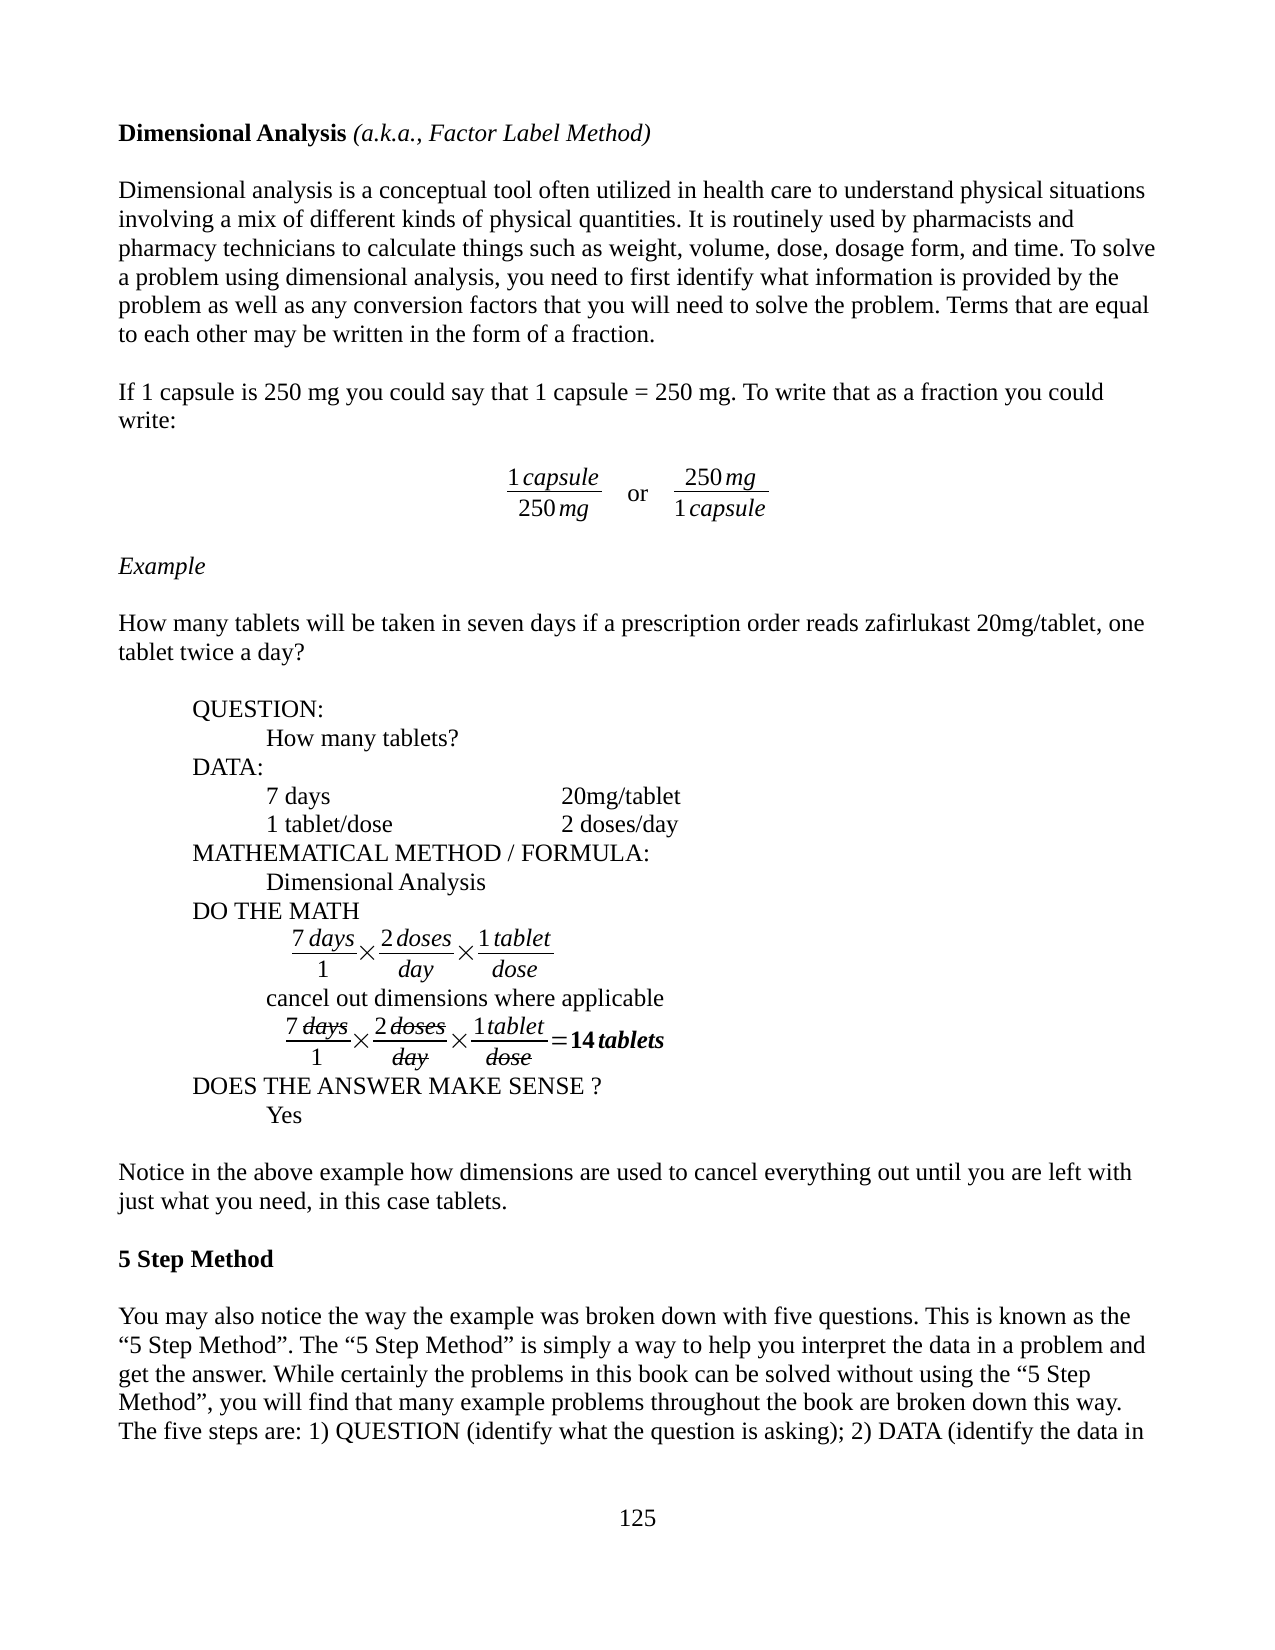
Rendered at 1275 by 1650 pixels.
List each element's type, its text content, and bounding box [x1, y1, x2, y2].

text Dimensional Analysis (a.k.a., Factor Label Method) [118, 118, 1157, 147]
text You may also notice the way the example was broken down with five questions. This is known as the “5 Step Method”. The “5 Step Method” is simply a way to help you interpret the data in a problem and get the answer. While certainly the problems in this book can be solved without using the “5 Step Method”, you will find that many example problems throughout the book are broken down this way. The five steps are: 1) QUESTION (identify what the question is asking); 2) DATA (identify the data in [118, 1301, 1157, 1445]
text DATA: [192, 752, 1157, 781]
text How many tablets? [266, 723, 1157, 752]
text 1 tablet/dose 2 doses/day [266, 809, 1157, 838]
text If 1 capsule is 250 mg you could say that 1 capsule = 250 mg. To write that as a fraction you could write: [118, 377, 1157, 434]
text 7 days 20mg/tablet [266, 781, 1157, 809]
text How many tablets will be taken in seven days if a prescription order reads zafirlukast 20mg/tablet, one tablet twice a day? [118, 608, 1157, 666]
text 5 Step Method [118, 1244, 1157, 1272]
text Example [118, 551, 1157, 579]
text or [118, 463, 1157, 522]
text QUESTION: [192, 694, 1157, 723]
text Notice in the above example how dimensions are used to cancel everything out until you are left with just what you need, in this case tablets. [118, 1157, 1157, 1215]
text Dimensional Analysis [266, 867, 1157, 896]
text cancel out dimensions where applicable [266, 983, 1157, 1012]
text DOES THE ANSWER MAKE SENSE ? [192, 1071, 1157, 1100]
text MATHEMATICAL METHOD / FORMULA: [192, 838, 1157, 867]
text Yes [266, 1100, 1157, 1129]
text Dimensional analysis is a conceptual tool often utilized in health care to understand physical situations involving a mix of different kinds of physical quantities. It is routinely used by pharmacists and pharmacy technicians to calculate things such as weight, volume, dose, dosage form, and time. To solve a problem using dimensional analysis, you need to first identify what information is provided by the problem as well as any conversion factors that you will need to solve the problem. Terms that are equal to each other may be written in the form of a fraction. [118, 176, 1157, 348]
text DO THE MATH [192, 896, 1157, 924]
